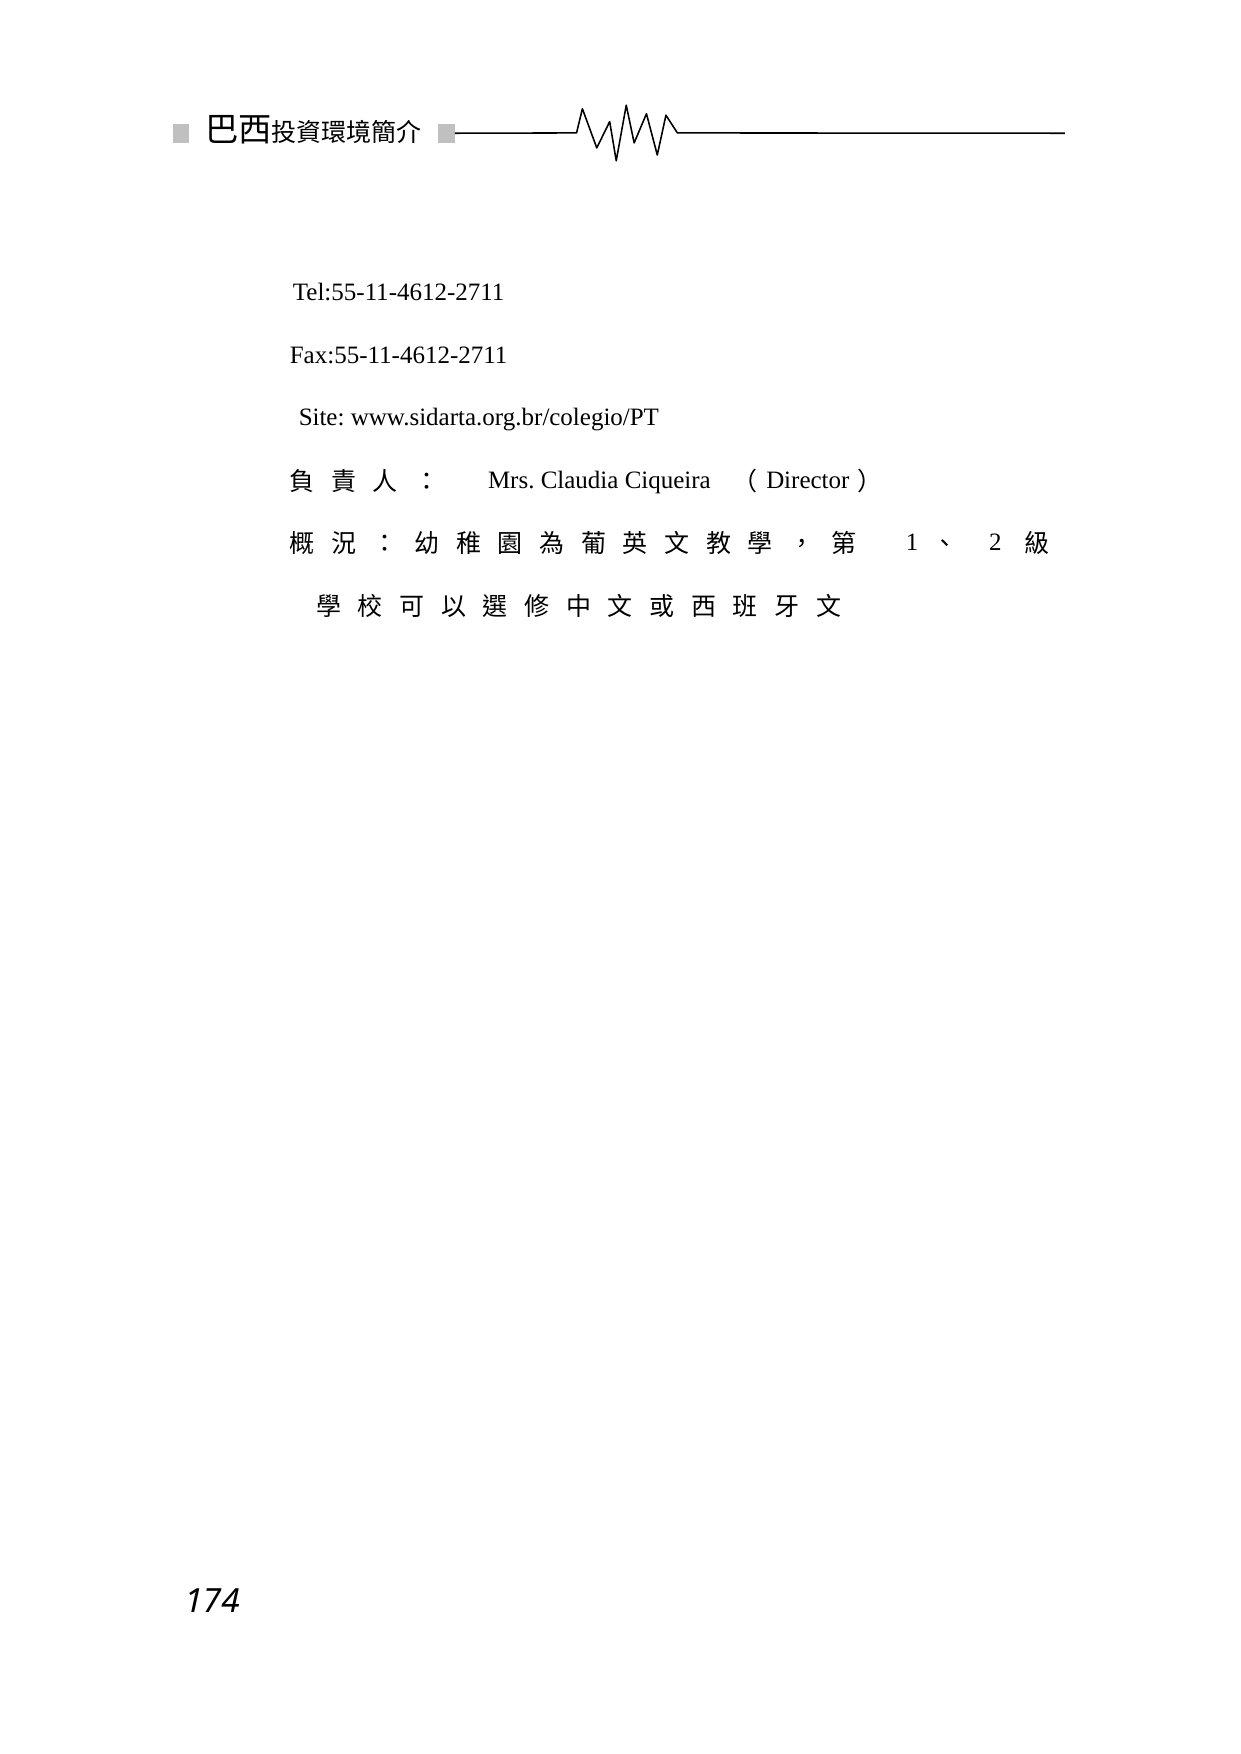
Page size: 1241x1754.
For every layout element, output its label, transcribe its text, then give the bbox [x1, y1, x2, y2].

text Site: www.sidarta.org.br/colegio/PT [207, 375, 1058, 438]
text 概況：幼稚園為葡英文教學，第1、2級學校可以選修中文或西班牙文 [207, 500, 1058, 625]
text 負責人：Mrs. Claudia Ciqueira（Director） [207, 438, 1058, 500]
text Fax:55-11-4612-2711 [207, 313, 1058, 375]
text Tel:55-11-4612-2711 [207, 250, 1058, 313]
